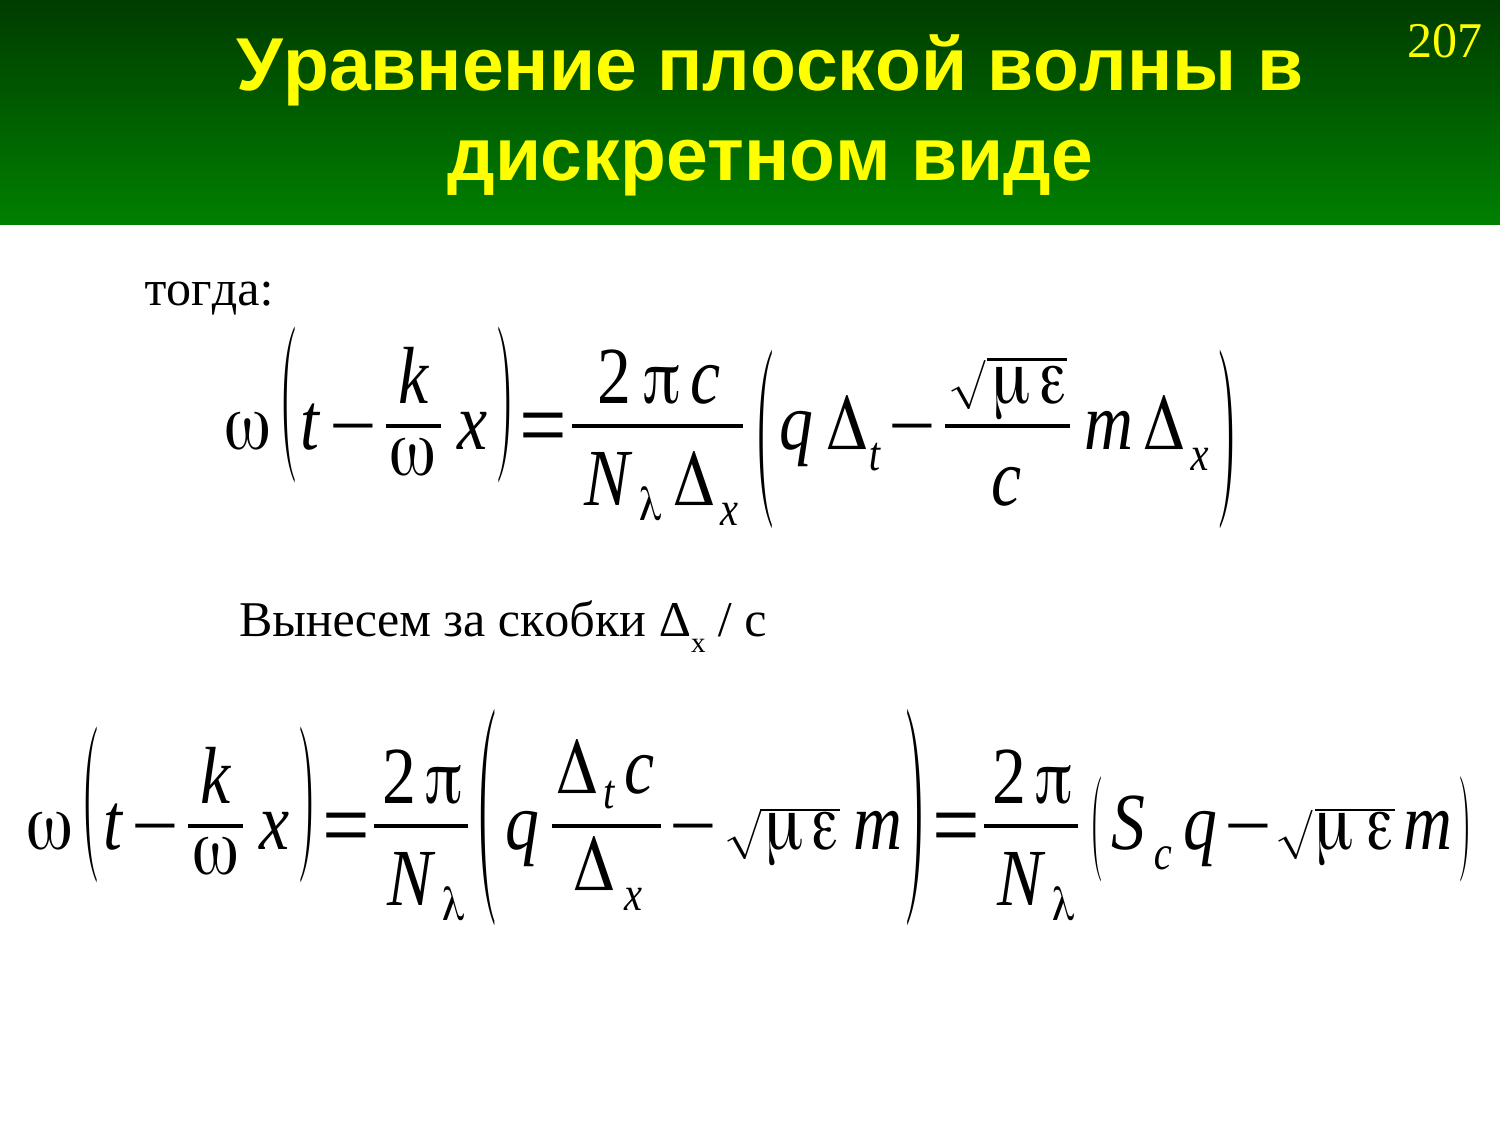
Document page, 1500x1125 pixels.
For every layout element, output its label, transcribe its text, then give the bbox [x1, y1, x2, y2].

text_box Вынесем за скобки Δx / c [224, 578, 782, 666]
title Уравнение плоской волны в дискретном виде [100, 7, 1441, 204]
chart [9, 707, 1489, 933]
chart [207, 322, 1252, 537]
text_box тогда: [129, 248, 289, 323]
